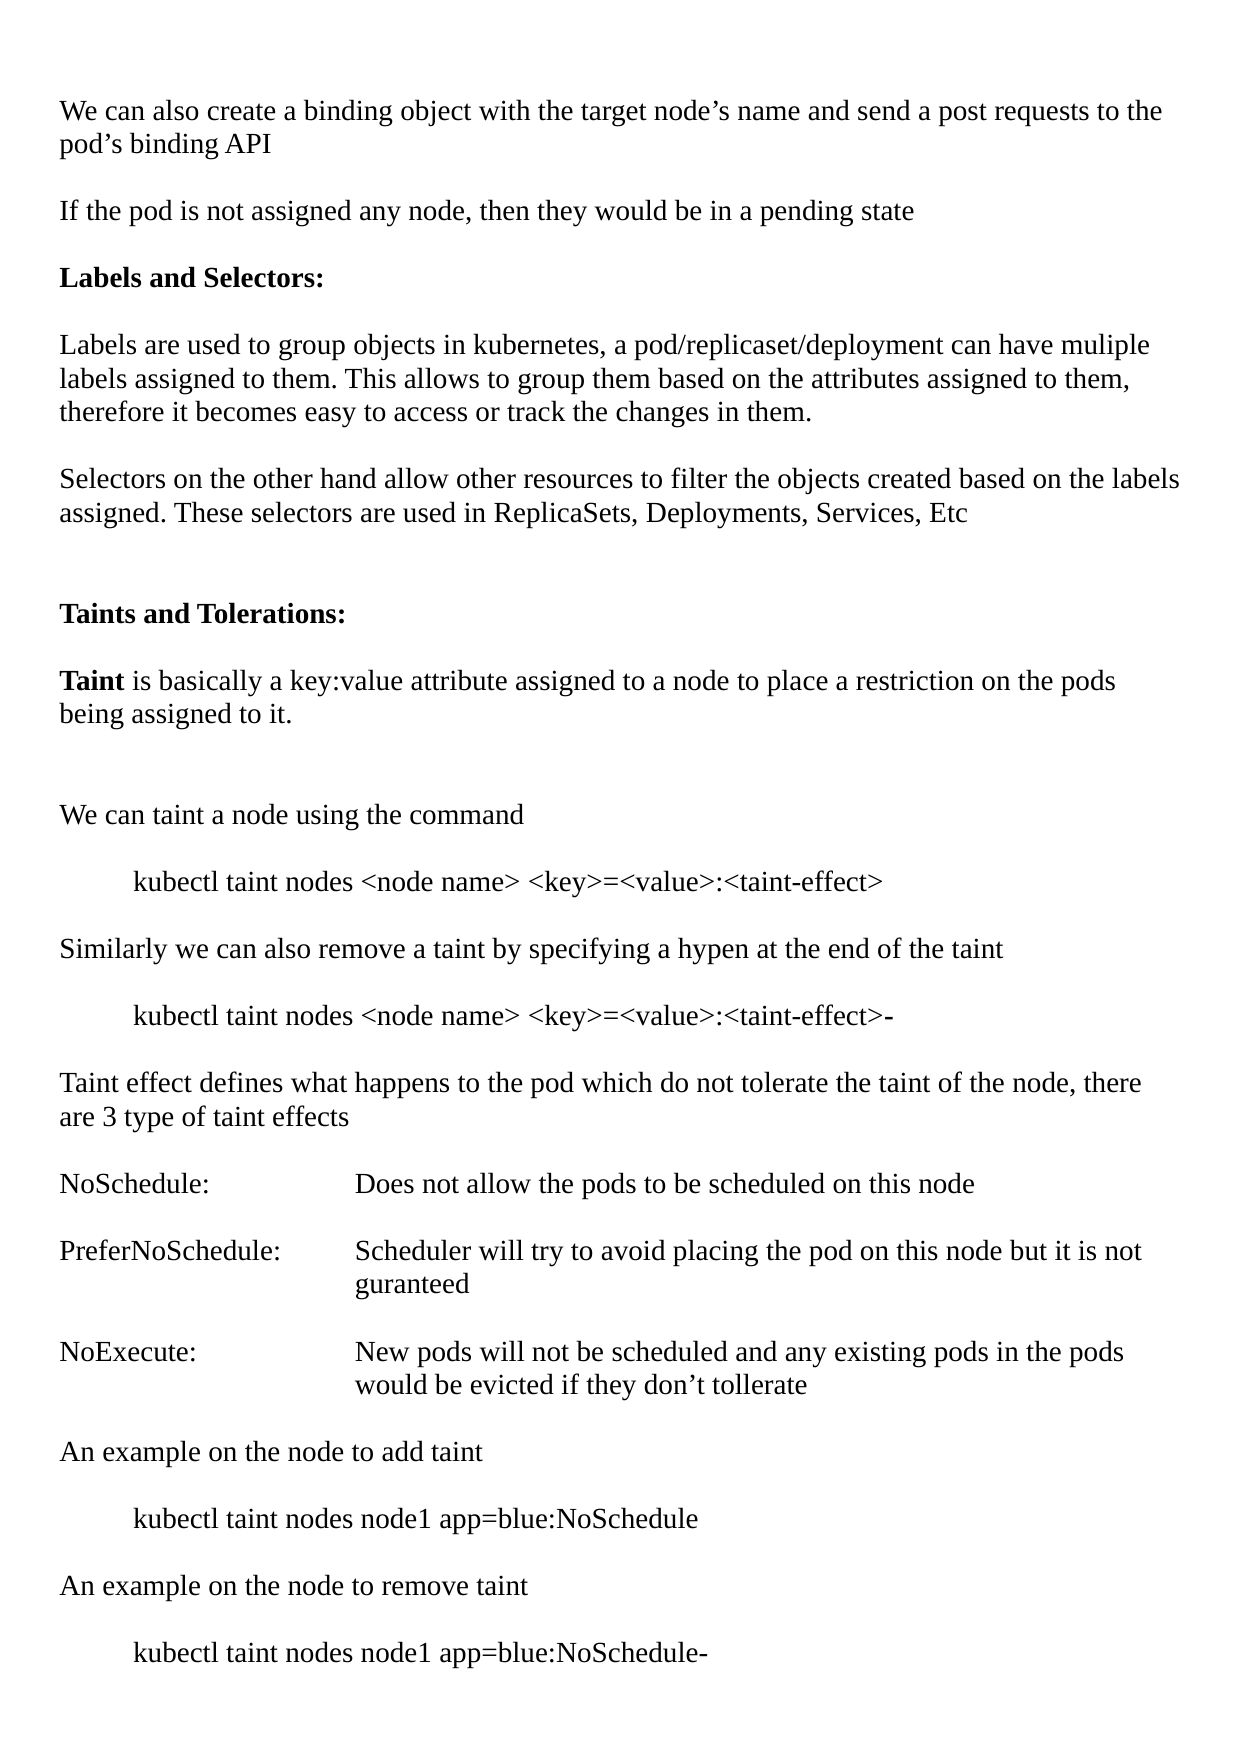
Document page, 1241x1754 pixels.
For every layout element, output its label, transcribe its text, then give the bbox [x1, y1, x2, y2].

text We can also create a binding object with the target node’s name and send a post requests to the pod’s binding API [59, 93, 1181, 160]
text An example on the node to remove taint [59, 1568, 1181, 1602]
text PreferNoSchedule: Scheduler will try to avoid placing the pod on this node but it is not guranteed [59, 1233, 1181, 1300]
text An example on the node to add taint [59, 1434, 1181, 1468]
text Taints and Tolerations: [59, 596, 1181, 629]
text Labels and Selectors: [59, 260, 1181, 294]
text If the pod is not assigned any node, then they would be in a pending state [59, 193, 1181, 227]
text Similarly we can also remove a taint by specifying a hypen at the end of the taint [59, 931, 1181, 965]
text NoExecute: New pods will not be scheduled and any existing pods in the pods would be evicted if they don’t tollerate [59, 1334, 1181, 1401]
text NoSchedule: Does not allow the pods to be scheduled on this node [59, 1166, 1181, 1199]
text Labels are used to group objects in kubernetes, a pod/replicaset/deployment can have muliple labels assigned to them. This allows to group them based on the attributes assigned to them, therefore it becomes easy to access or track the changes in them. [59, 327, 1181, 428]
text kubectl taint nodes <node name> <key>=<value>:<taint-effect>- [59, 998, 1181, 1032]
text Selectors on the other hand allow other resources to filter the objects created based on the labels assigned. These selectors are used in ReplicaSets, Deployments, Services, Etc [59, 462, 1181, 529]
text kubectl taint nodes node1 app=blue:NoSchedule- [59, 1636, 1181, 1669]
text Taint effect defines what happens to the pod which do not tolerate the taint of the node, there are 3 type of taint effects [59, 1065, 1181, 1132]
text kubectl taint nodes <node name> <key>=<value>:<taint-effect> [59, 864, 1181, 898]
text We can taint a node using the command [59, 797, 1181, 831]
text kubectl taint nodes node1 app=blue:NoSchedule [59, 1501, 1181, 1535]
text Taint is basically a key:value attribute assigned to a node to place a restriction on the pods being assigned to it. [59, 663, 1181, 730]
